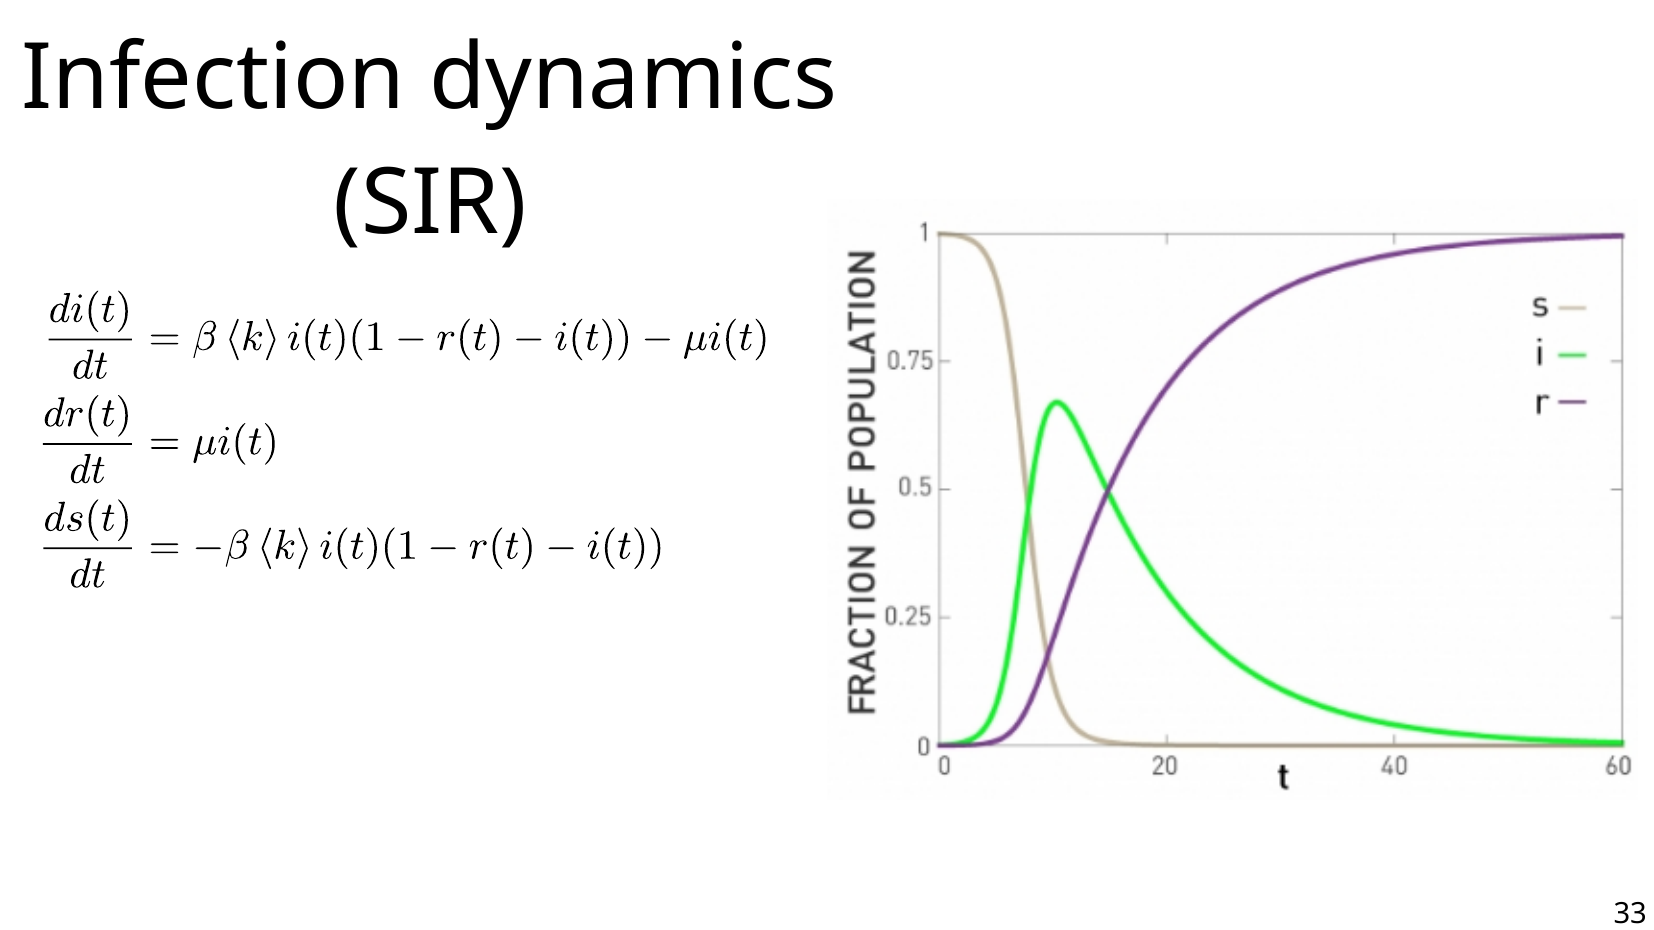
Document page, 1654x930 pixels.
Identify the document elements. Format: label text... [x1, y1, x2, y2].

picture [827, 199, 1638, 800]
text_box [42, 290, 770, 588]
title Infection dynamics (SIR) [17, 1, 843, 270]
